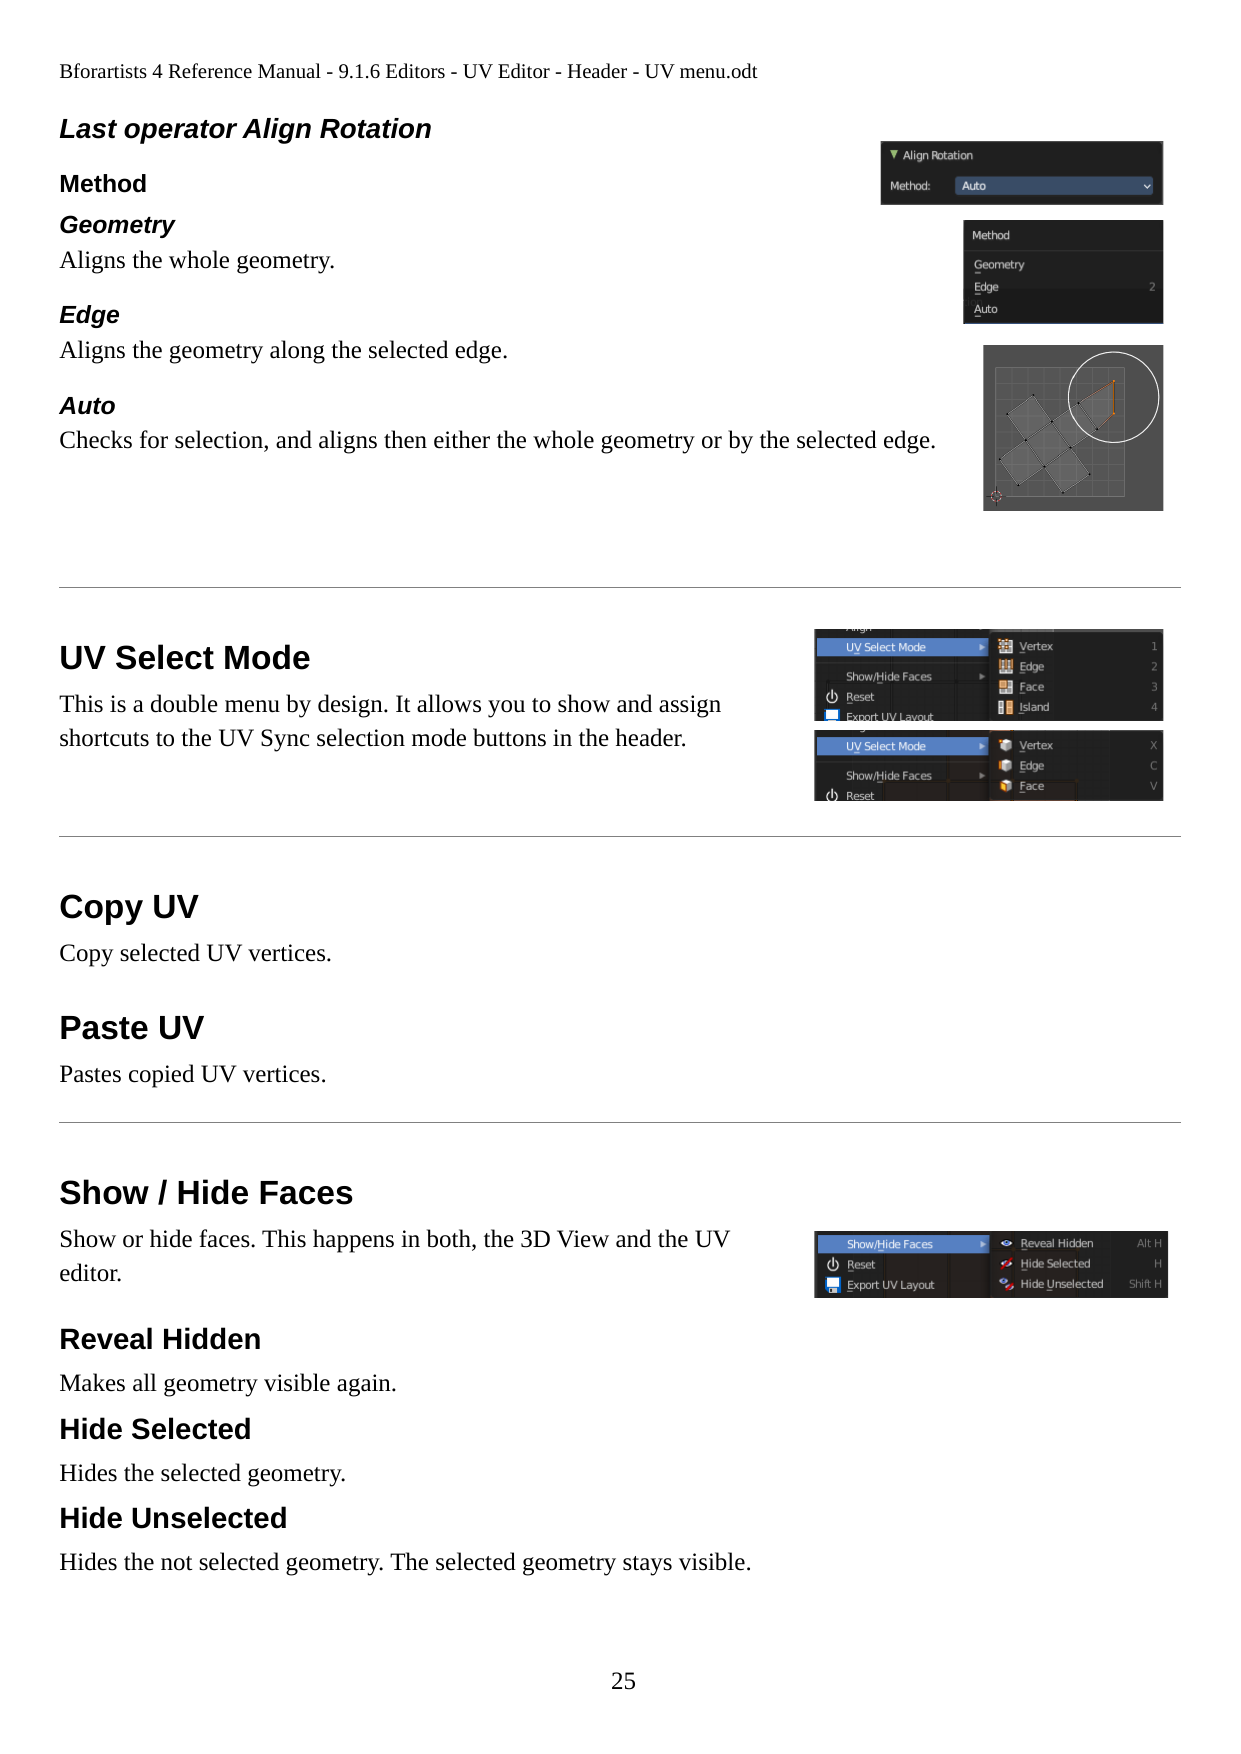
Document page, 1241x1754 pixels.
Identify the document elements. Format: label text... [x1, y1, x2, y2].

subtitle UV Select Mode [59, 638, 814, 676]
subtitle [1164, 169, 1181, 198]
text This is a double menu by design. It allows you to show and assign shortcuts to the UV Sync selection mode buttons in the header. [59, 689, 1181, 752]
subtitle Auto [59, 391, 983, 419]
text Aligns the geometry along the selected edge. [59, 335, 1181, 364]
picture [963, 220, 1164, 324]
text Hides the selected geometry. [59, 1458, 1181, 1487]
subtitle [1164, 638, 1181, 676]
picture [814, 730, 1164, 801]
text Copy selected UV vertices. [59, 938, 1181, 966]
subtitle Method [59, 169, 880, 198]
subtitle Paste UV [59, 1007, 1181, 1046]
subtitle Show / Hide Faces [59, 1173, 1181, 1211]
subtitle Geometry [59, 211, 1181, 239]
text Pastes copied UV vertices. [59, 1059, 1181, 1087]
subtitle [1164, 391, 1181, 419]
text Checks for selection, and aligns then either the whole geometry or by the selected edge. [59, 426, 983, 454]
subtitle Hide Unselected [59, 1501, 1181, 1535]
picture [983, 345, 1164, 511]
text Hides the not selected geometry. The selected geometry stays visible. [59, 1547, 1181, 1576]
subtitle Copy UV [59, 886, 1181, 925]
subtitle Reveal Hidden [59, 1322, 1181, 1356]
subtitle Edge [59, 301, 1181, 329]
text Aligns the whole geometry. [59, 245, 963, 274]
picture [814, 629, 1164, 721]
picture [814, 1231, 1169, 1298]
text Makes all geometry visible again. [59, 1368, 1181, 1397]
picture [880, 141, 1164, 205]
text Show or hide faces. This happens in both, the 3D View and the UV editor. [59, 1224, 1181, 1287]
subtitle Last operator Align Rotation [59, 113, 1181, 144]
subtitle Hide Selected [59, 1412, 1181, 1445]
